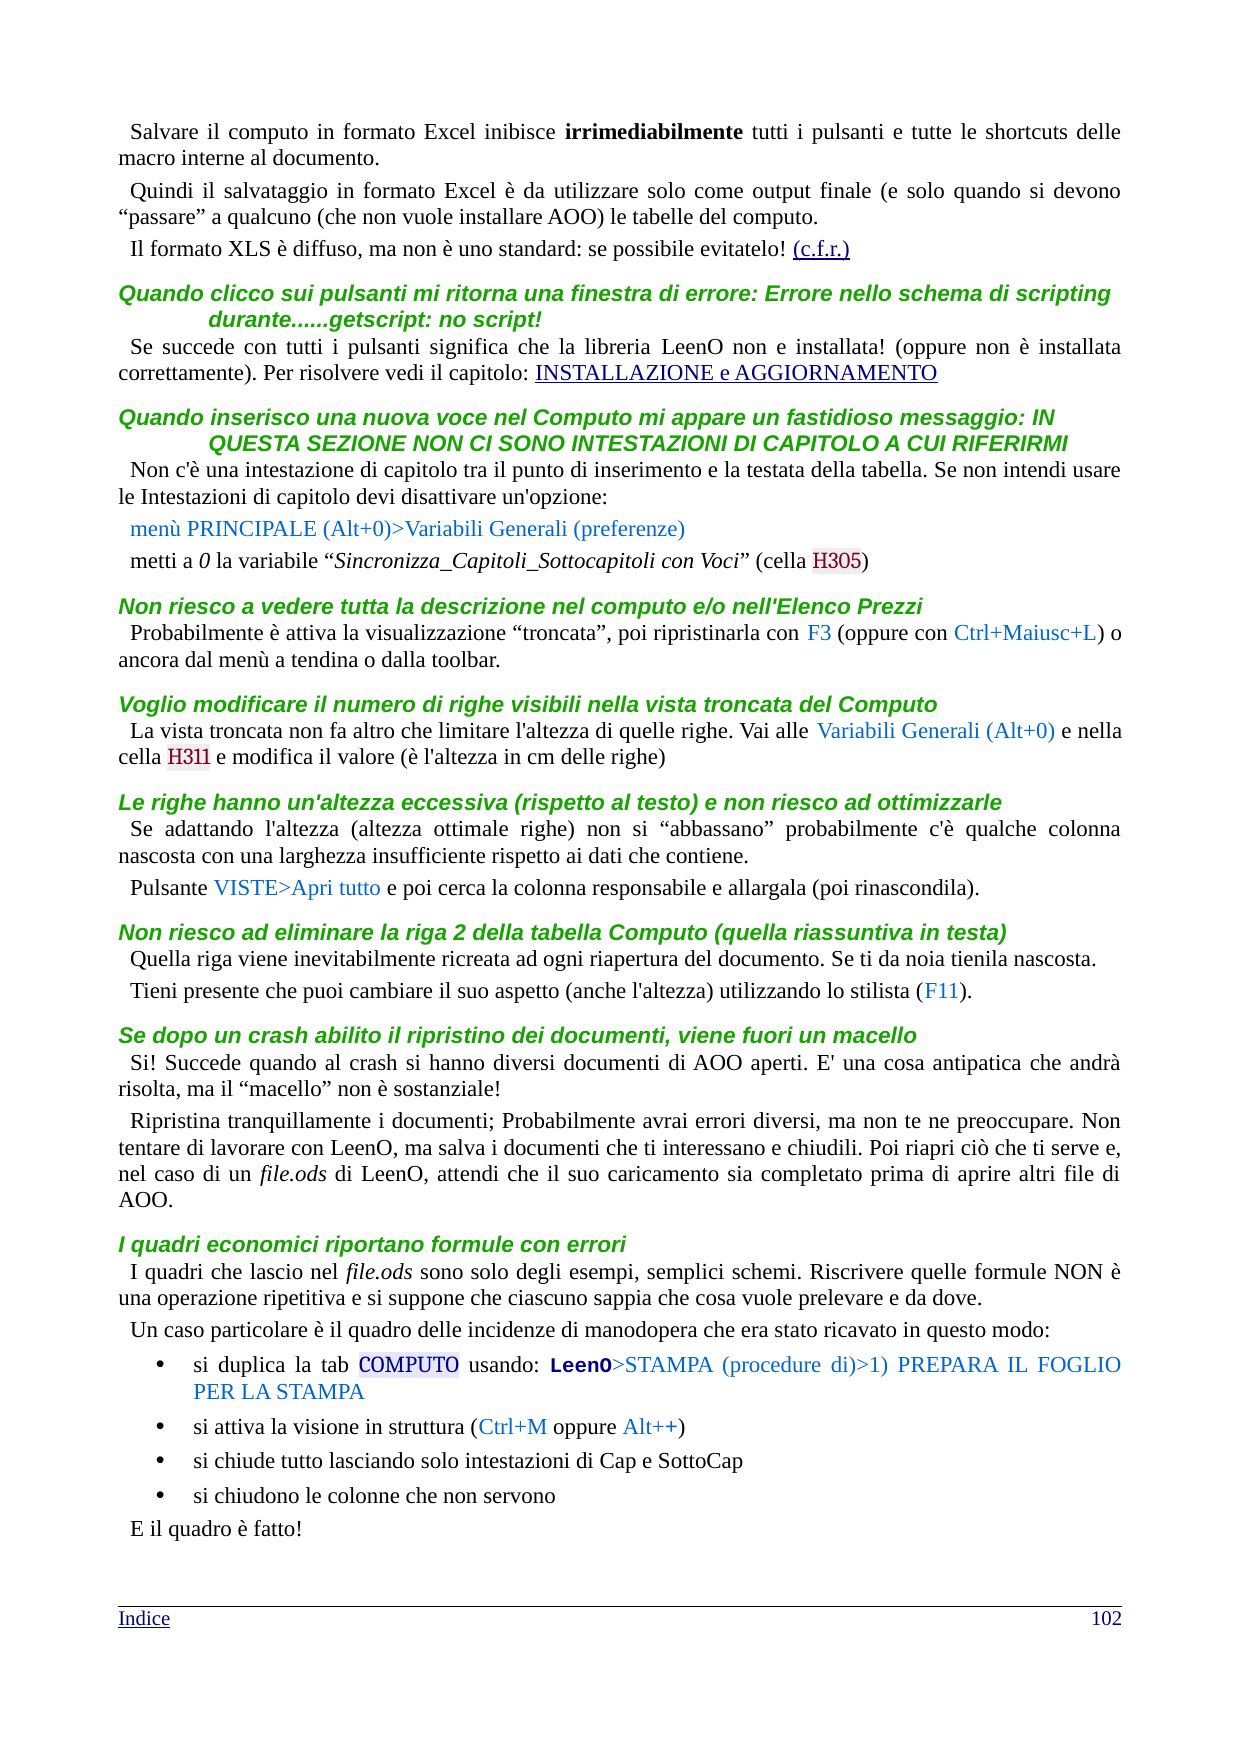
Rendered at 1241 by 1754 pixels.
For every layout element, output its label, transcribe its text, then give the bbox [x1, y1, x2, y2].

text Un caso particolare è il quadro delle incidenze di manodopera che era stato ricavato in questo modo: [118, 1316, 1122, 1343]
subtitle Non riesco a vedere tutta la descrizione nel computo e/o nell'Elenco Prezzi [118, 593, 1122, 619]
text Se succede con tutti i pulsanti significa che la libreria LeenO non e installata! (oppure non è installata correttamente). Per risolvere vedi il capitolo: INSTALLAZIONE e AGGIORNAMENTO [118, 333, 1122, 386]
text Si! Succede quando al crash si hanno diversi documenti di AOO aperti. E' una cosa antipatica che andrà risolta, ma il “macello” non è sostanziale! [118, 1049, 1122, 1102]
text La vista troncata non fa altro che limitare l'altezza di quelle righe. Vai alle Variabili Generali (Alt+0) e nella cella H311 e modifica il valore (è l'altezza in cm delle righe) [118, 717, 1122, 771]
text E il quadro è fatto! [118, 1515, 1122, 1541]
list si duplica la tab COMPUTO usando: LeenO>STAMPA (procedure di)>1) PREPARA IL FOGLIO PER LA STAMPA [156, 1349, 1122, 1405]
text Ripristina tranquillamente i documenti; Probabilmente avrai errori diversi, ma non te ne preoccupare. Non tentare di lavorare con LeenO, ma salva i documenti che ti interessano e chiudili. Poi riapri ciò che ti serve e, nel caso di un file.ods di LeenO, attendi che il suo caricamento sia completato prima di aprire altri file di AOO. [118, 1107, 1122, 1213]
list si chiude tutto lasciando solo intestazioni di Cap e SottoCap [156, 1445, 1122, 1474]
list si chiudono le colonne che non servono [156, 1480, 1122, 1509]
text I quadri che lascio nel file.ods sono solo degli esempi, semplici schemi. Riscrivere quelle formule NON è una operazione ripetitiva e si suppone che ciascuno sappia che cosa vuole prelevare e da dove. [118, 1258, 1122, 1311]
subtitle I quadri economici riportano formule con errori [118, 1232, 1122, 1258]
subtitle Non riesco ad eliminare la riga 2 della tabella Computo (quella riassuntiva in testa) [118, 919, 1122, 945]
text Salvare il computo in formato Excel inibisce irrimediabilmente tutti i pulsanti e tutte le shortcuts delle macro interne al documento. [118, 118, 1122, 171]
text Se adattando l'altezza (altezza ottimale righe) non si “abbassano” probabilmente c'è qualche colonna nascosta con una larghezza insufficiente rispetto ai dati che contiene. [118, 815, 1122, 868]
text Il formato XLS è diffuso, ma non è uno standard: se possibile evitatelo! (c.f.r.) [118, 235, 1122, 262]
text metti a 0 la variabile “Sincronizza_Capitoli_Sottocapitoli con Voci” (cella H305) [118, 547, 1122, 574]
text Quindi il salvataggio in formato Excel è da utilizzare solo come output finale (e solo quando si devono “passare” a qualcuno (che non vuole installare AOO) le tabelle del computo. [118, 177, 1122, 229]
subtitle Quando clicco sui pulsanti mi ritorna una finestra di errore: Errore nello schema di scripting durante......getscript: no script! [118, 281, 1122, 333]
text Quella riga viene inevitabilmente ricreata ad ogni riapertura del documento. Se ti da noia tienila nascosta. [118, 945, 1122, 972]
text Probabilmente è attiva la visualizzazione “troncata”, poi ripristinarla con F3 (oppure con Ctrl+Maiusc+L) o ancora dal menù a tendina o dalla toolbar. [118, 619, 1122, 672]
subtitle Se dopo un crash abilito il ripristino dei documenti, viene fuori un macello [118, 1023, 1122, 1049]
text Pulsante VISTE>Apri tutto e poi cerca la colonna responsabile e allargala (poi rinascondila). [118, 874, 1122, 900]
subtitle Le righe hanno un'altezza eccessiva (rispetto al testo) e non riesco ad ottimizzarle [118, 789, 1122, 815]
list si attiva la visione in struttura (Ctrl+M oppure Alt++) [156, 1411, 1122, 1439]
text Tieni presente che puoi cambiare il suo aspetto (anche l'altezza) utilizzando lo stilista (F11). [118, 978, 1122, 1004]
text menù PRINCIPALE (Alt+0)>Variabili Generali (preferenze) [118, 515, 1122, 542]
text Non c'è una intestazione di capitolo tra il punto di inserimento e la testata della tabella. Se non intendi usare le Intestazioni di capitolo devi disattivare un'opzione: [118, 457, 1122, 509]
subtitle Voglio modificare il numero di righe visibili nella vista troncata del Computo [118, 691, 1122, 717]
subtitle Quando inserisco una nuova voce nel Computo mi appare un fastidioso messaggio: IN QUESTA SEZIONE NON CI SONO INTESTAZIONI DI CAPITOLO A CUI RIFERIRMI [118, 404, 1122, 457]
